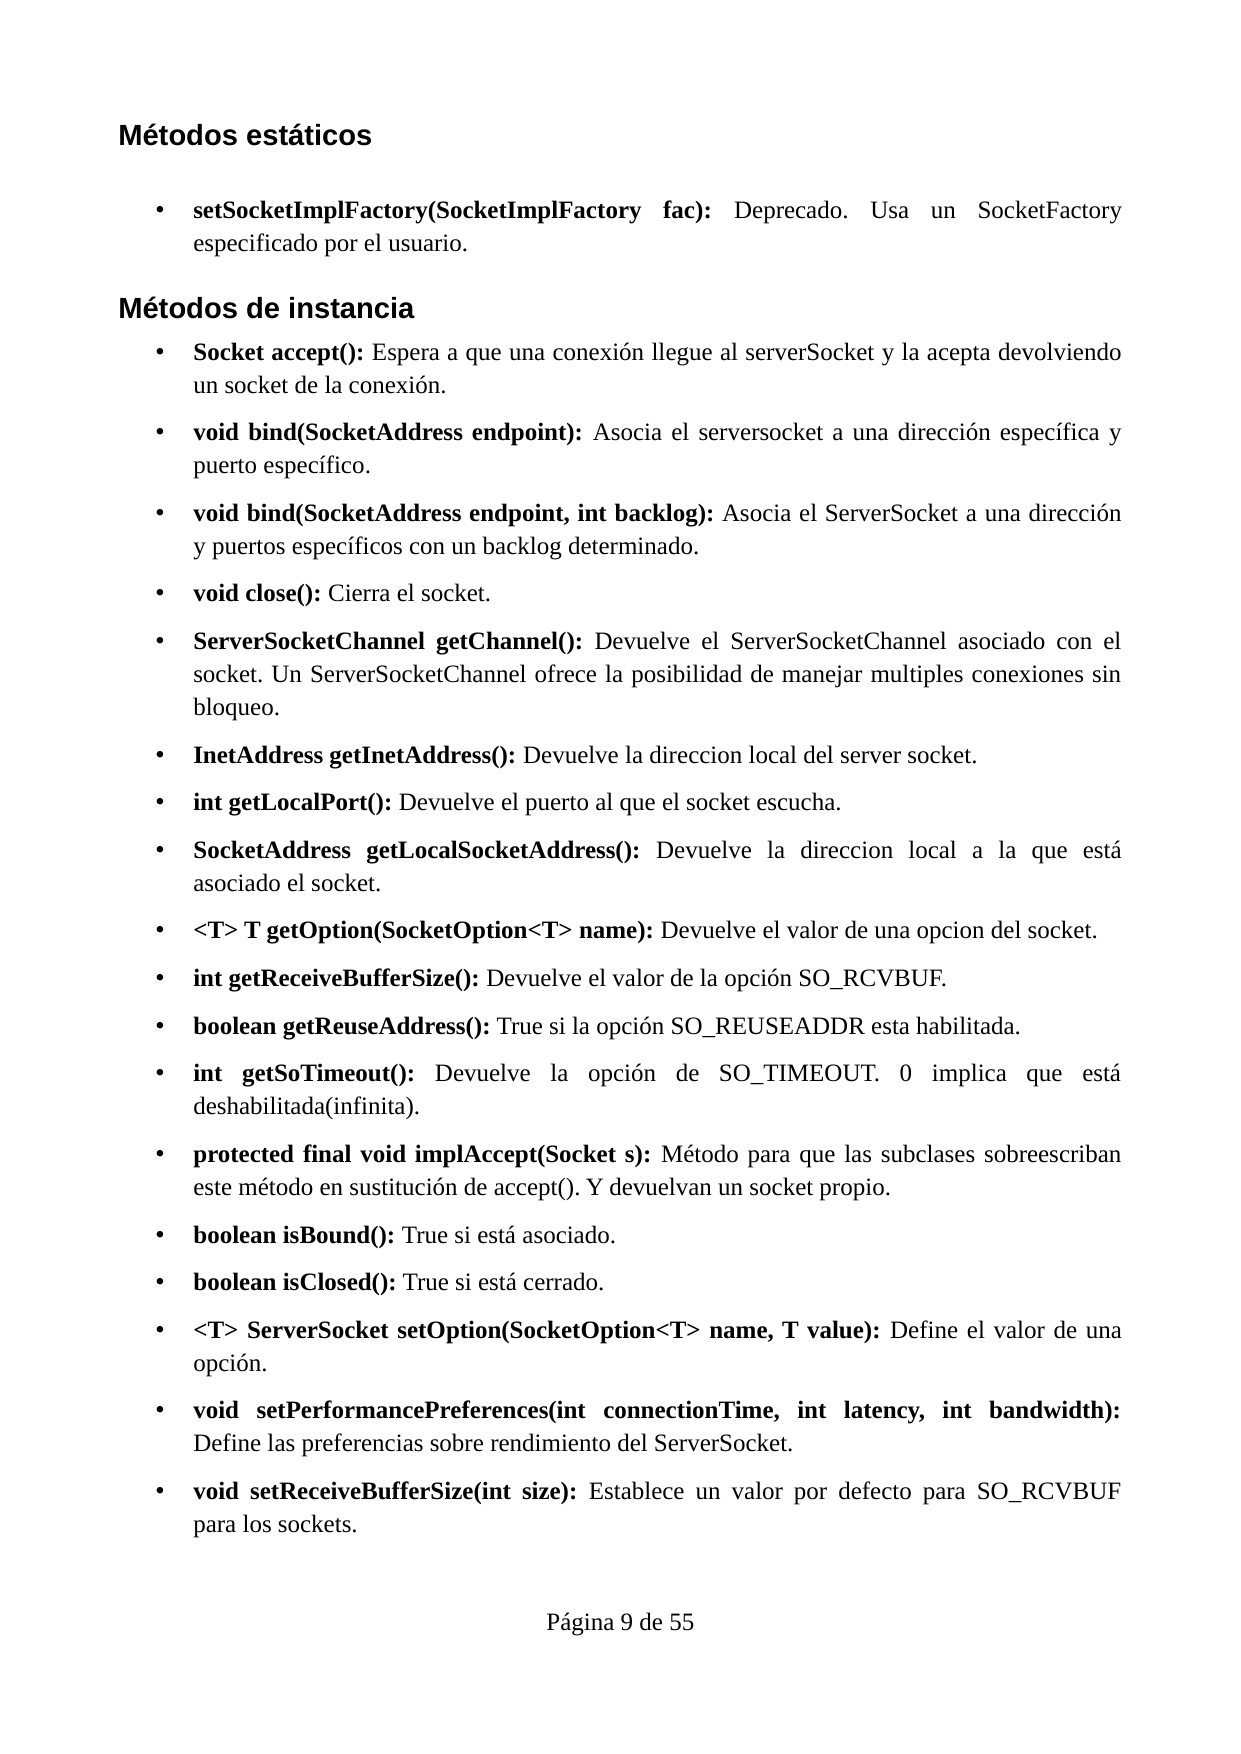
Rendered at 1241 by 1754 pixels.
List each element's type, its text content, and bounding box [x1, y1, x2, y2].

list protected final void implAccept(Socket s): Método para que las subclases sobreescriban este método en sustitución de accept(). Y devuelvan un socket propio. [156, 1139, 1122, 1201]
list int getLocalPort(): Devuelve el puerto al que el socket escucha. [156, 787, 1122, 816]
list boolean getReuseAddress(): True si la opción SO_REUSEADDR esta habilitada. [156, 1011, 1122, 1039]
list ServerSocketChannel getChannel(): Devuelve el ServerSocketChannel asociado con el socket. Un ServerSocketChannel ofrece la posibilidad de manejar multiples conexiones sin bloqueo. [156, 626, 1122, 721]
list int getSoTimeout(): Devuelve la opción de SO_TIMEOUT. 0 implica que está deshabilitada(infinita). [156, 1058, 1122, 1120]
list void bind(SocketAddress endpoint): Asocia el serversocket a una dirección específica y puerto específico. [156, 417, 1122, 479]
list void bind(SocketAddress endpoint, int backlog): Asocia el ServerSocket a una dirección y puertos específicos con un backlog determinado. [156, 498, 1122, 560]
list <T> T getOption(SocketOption<T> name): Devuelve el valor de una opcion del socket. [156, 916, 1122, 944]
list void setReceiveBufferSize(int size): Establece un valor por defecto para SO_RCVBUF para los sockets. [156, 1476, 1122, 1538]
list InetAddress getInetAddress(): Devuelve la direccion local del server socket. [156, 740, 1122, 768]
subtitle Métodos de instancia [118, 291, 1122, 324]
list void close(): Cierra el socket. [156, 578, 1122, 607]
list setSocketImplFactory(SocketImplFactory fac): Deprecado. Usa un SocketFactory especificado por el usuario. [156, 195, 1122, 257]
list int getReceiveBufferSize(): Devuelve el valor de la opción SO_RCVBUF. [156, 963, 1122, 992]
list <T> ServerSocket setOption(SocketOption<T> name, T value): Define el valor de una opción. [156, 1315, 1122, 1377]
list boolean isClosed(): True si está cerrado. [156, 1267, 1122, 1296]
list void setPerformancePreferences(int connectionTime, int latency, int bandwidth): Define las preferencias sobre rendimiento del ServerSocket. [156, 1396, 1122, 1457]
subtitle Métodos estáticos [118, 118, 1122, 152]
list boolean isBound(): True si está asociado. [156, 1220, 1122, 1248]
list SocketAddress getLocalSocketAddress(): Devuelve la direccion local a la que está asociado el socket. [156, 835, 1122, 897]
list Socket accept(): Espera a que una conexión llegue al serverSocket y la acepta devolviendo un socket de la conexión. [156, 337, 1122, 398]
